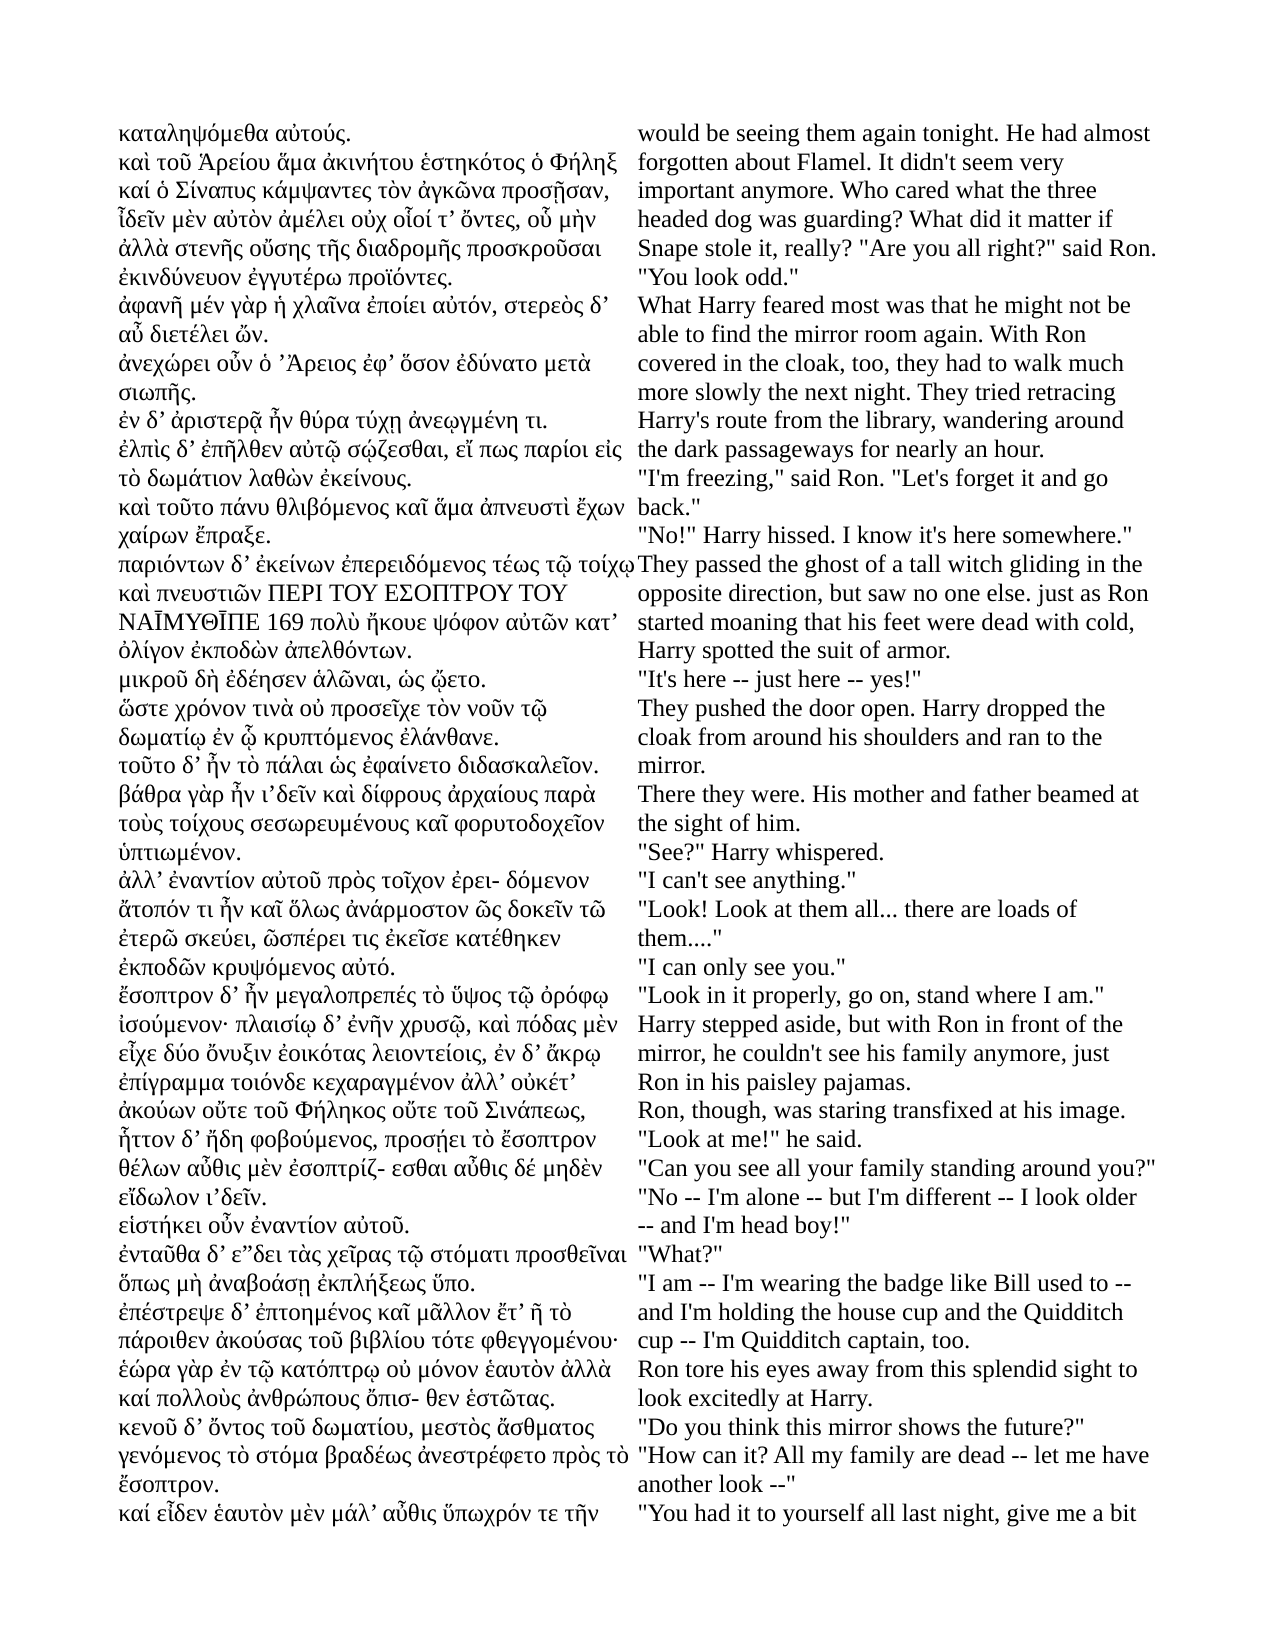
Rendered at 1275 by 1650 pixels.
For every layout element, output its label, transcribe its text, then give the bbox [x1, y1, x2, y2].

table_cell καταληψόμεθα αὐτούς. καὶ τοῦ Ἁρείου ἅμα ἀκινήτου ἑστηκότος ὁ Φήληξ καί ὁ Σίναπυς κάμψαντες τὸν ἀγκῶνα προσῇσαν, ἶδεῖν μὲν αὐτὸν ἀμέλει οὐχ οἷοί τ’ ὄντες, οὗ μὴν ἀλλὰ στενῆς οὔσης τῆς διαδρομῆς προσκροῦσαι ἐκινδύνευον ἐγγυτέρω προϊόντες. ἀφανῆ μέν γὰρ ἡ χλαῖνα ἐποίει αὐτόν, στερεὸς δ’ αὖ διετέλει ὤν. ἀνεχώρει οὖν ὁ ’Ἀρειος ἐφ’ ὅσον ἐδύνατο μετὰ σιωπῆς. ἐν δ’ ἀριστερᾷ ἦν θύρα τύχῃ ἀνεῳγμένη τι. ἐλπὶς δ’ ἐπῆλθεν αὐτῷ σῴζεσθαι, εἴ πως παρίοι εἰς τὸ δωμάτιον λαθὼν ἐκείνους. καὶ τοῦτο πάνυ θλιβόμενος καῖ ἅμα ἀπνευστὶ ἔχων χαίρων ἔπραξε. παριόντων δ’ ἐκείνων ἐπερειδόμενος τέως τῷ τοίχῳ καὶ πνευστιῶν ΠΕΡΙ ΤΟΥ ΕΣΟΠΤΡΟΥ ΤΟΥ ΝΑῙΜΥΘῙΠΕ 169 πολὺ ἤκουε ψόφον αὐτῶν κατ’ ὀλίγον ἐκποδὼν ἀπελθόντων. μικροῦ δὴ ἐδέησεν ἁλῶναι, ὡς ᾤετο. ὥστε χρόνον τινὰ οὐ προσεῖχε τὸν νοῦν τῷ δωματίῳ ἐν ᾧ κρυπτόμενος ἐλάνθανε. τοῦτο δ’ ἦν τὸ πάλαι ὡς ἐφαίνετο διδασκαλεῖον. βάθρα γὰρ ἦν ι’δεῖν καὶ δίφρους ἀρχαίους παρὰ τοὺς τοίχους σεσωρευμένους καῖ φορυτοδοχεῖον ὑπτιωμένον. ἀλλ’ ἐναντίον αὐτοῦ πρὸς τοῖχον ἐρει- δόμενον ἄτοπόν τι ἦν καῖ ὅλως ἀνάρμοστον ῶς δοκεῖν τῶ ἐτερῶ σκεύει, ῶσπέρει τις ἐκεῖσε κατέθηκεν ἐκποδῶν κρυψόμενος αὐτό. ἔσοπτρον δ’ ἦν μεγαλοπρεπές τὸ ὕψος τῷ ὀρόφῳ ἰσούμενον· πλαισίῳ δ’ ἐνῆν χρυσῷ, καὶ πόδας μὲν εἶχε δύο ὄνυξιν ἐοικότας λειοντείοις, ἐν δ’ ἄκρῳ ἐπίγραμμα τοιόνδε κεχαραγμένον ἀλλ’ οὐκέτ’ ἀκούων οὔτε τοῦ Φήληκος οὔτε τοῦ Σινάπεως, ἧττον δ’ ἤδη φοβούμενος, προσῄει τὸ ἔσοπτρον θέλων αὖθις μὲν ἐσοπτρίζ- εσθαι αὖθις δέ μηδὲν εἴδωλον ι’δεῖν. εἱστήκει οὖν ἐναντίον αὐτοῦ. ἐνταῦθα δ’ ε”δει τὰς χεῖρας τῷ στόματι προσθεῖναι ὅπως μὴ ἀναβοάσῃ ἐκπλήξεως ὕπο. ἐπέστρεψε δ’ ἐπτοημένος καῖ μᾶλλον ἔτ’ ῆ τὸ πάροιθεν ἀκούσας τοῦ βιβλίου τότε φθεγγομένου· ἑώρα γὰρ ἐν τῷ κατόπτρῳ οὐ μόνον ἑαυτὸν ἀλλὰ καί πολλοὺς ἀνθρώπους ὄπισ- θεν ἑστῶτας. κενοῦ δ’ ὄντος τοῦ δωματίου, μεστὸς ἄσθματος γενόμενος τὸ στόμα βραδέως ἀνεστρέφετο πρὸς τὸ ἔσοπτρον. καί εἶδεν ἑαυτὸν μὲν μάλ’ αὖθις ὕπωχρόν τε τῆν [118, 118, 637, 1527]
table_cell would be seeing them again tonight. He had almost forgotten about Flamel. It didn't seem very important anymore. Who cared what the three headed dog was guarding? What did it matter if Snape stole it, really? "Are you all right?" said Ron. "You look odd." What Harry feared most was that he might not be able to find the mirror room again. With Ron covered in the cloak, too, they had to walk much more slowly the next night. They tried retracing Harry's route from the library, wandering around the dark passageways for nearly an hour. "I'm freezing," said Ron. "Let's forget it and go back." "No!" Harry hissed. I know it's here somewhere." They passed the ghost of a tall witch gliding in the opposite direction, but saw no one else. just as Ron started moaning that his feet were dead with cold, Harry spotted the suit of armor. "It's here -- just here -- yes!" They pushed the door open. Harry dropped the cloak from around his shoulders and ran to the mirror. There they were. His mother and father beamed at the sight of him. "See?" Harry whispered. "I can't see anything." "Look! Look at them all... there are loads of them...." "I can only see you." "Look in it properly, go on, stand where I am." Harry stepped aside, but with Ron in front of the mirror, he couldn't see his family anymore, just Ron in his paisley pajamas. Ron, though, was staring transfixed at his image. "Look at me!" he said. "Can you see all your family standing around you?" "No -- I'm alone -- but I'm different -- I look older -- and I'm head boy!" "What?" "I am -- I'm wearing the badge like Bill used to -- and I'm holding the house cup and the Quidditch cup -- I'm Quidditch captain, too. Ron tore his eyes away from this splendid sight to look excitedly at Harry. "Do you think this mirror shows the future?" "How can it? All my family are dead -- let me have another look --" "You had it to yourself all last night, give me a bit [637, 118, 1157, 1527]
